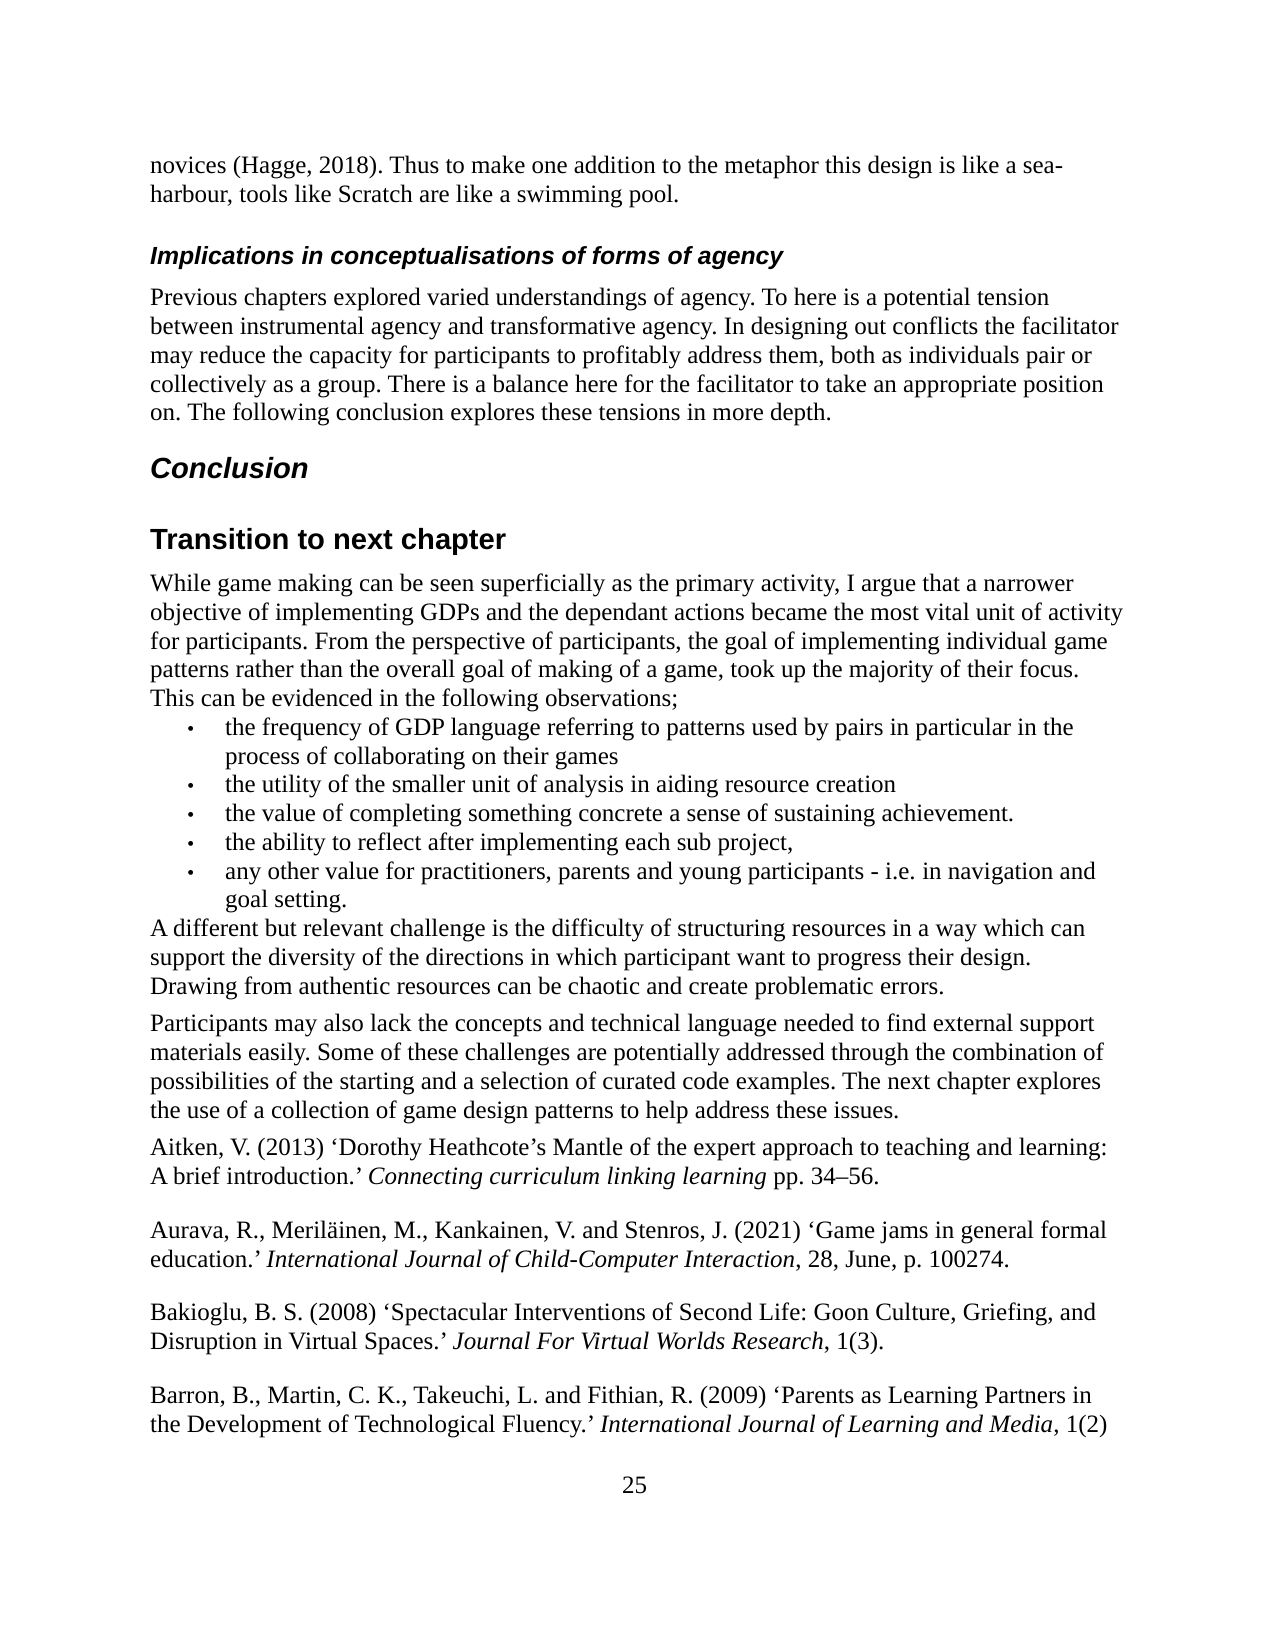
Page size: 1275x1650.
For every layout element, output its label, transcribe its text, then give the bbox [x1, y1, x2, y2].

list the utility of the smaller unit of analysis in aiding resource creation [187, 769, 1125, 798]
list any other value for practitioners, parents and young participants - i.e. in navigation and goal setting. [187, 856, 1125, 913]
text Bakioglu, B. S. (2008) ‘Spectacular Interventions of Second Life: Goon Culture, Griefing, and Disruption in Virtual Spaces.’ Journal For Virtual Worlds Research, 1(3). [150, 1297, 1125, 1355]
text Previous chapters explored varied understandings of agency. To here is a potential tension between instrumental agency and transformative agency. In designing out conflicts the facilitator may reduce the capacity for participants to profitably address them, both as individuals pair or collectively as a group. There is a balance here for the facilitator to take an appropriate position on. The following conclusion explores these tensions in more depth. [150, 282, 1125, 426]
text Participants may also lack the concepts and technical language needed to find external support materials easily. Some of these challenges are potentially addressed through the combination of possibilities of the starting and a selection of curated code examples. The next chapter explores the use of a collection of game design patterns to help address these issues. [150, 1008, 1125, 1123]
text Aurava, R., Meriläinen, M., Kankainen, V. and Stenros, J. (2021) ‘Game jams in general formal education.’ International Journal of Child-Computer Interaction, 28, June, p. 100274. [150, 1215, 1125, 1272]
subtitle Transition to next chapter [150, 522, 1125, 556]
list the value of completing something concrete a sense of sustaining achievement. [187, 798, 1125, 827]
text Aitken, V. (2013) ‘Dorothy Heathcote’s Mantle of the expert approach to teaching and learning: A brief introduction.’ Connecting curriculum linking learning pp. 34–56. [150, 1132, 1125, 1190]
list the frequency of GDP language referring to patterns used by pairs in particular in the process of collaborating on their games [187, 712, 1125, 769]
text A different but relevant challenge is the difficulty of structuring resources in a way which can support the diversity of the directions in which participant want to progress their design. Drawing from authentic resources can be chaotic and create problematic errors. [150, 913, 1125, 999]
text While game making can be seen superficially as the primary activity, I argue that a narrower objective of implementing GDPs and the dependant actions became the most vital unit of activity for participants. From the perspective of participants, the goal of implementing individual game patterns rather than the overall goal of making of a game, took up the majority of their focus. This can be evidenced in the following observations; [150, 568, 1125, 712]
text novices (Hagge, 2018). Thus to make one addition to the metaphor this design is like a sea-harbour, tools like Scratch are like a swimming pool. [150, 150, 1125, 207]
subtitle Conclusion [150, 451, 1125, 485]
text Barron, B., Martin, C. K., Takeuchi, L. and Fithian, R. (2009) ‘Parents as Learning Partners in the Development of Technological Fluency.’ International Journal of Learning and Media, 1(2) [150, 1380, 1125, 1437]
list the ability to reflect after implementing each sub project, [187, 827, 1125, 856]
subtitle Implications in conceptualisations of forms of agency [150, 241, 1125, 270]
